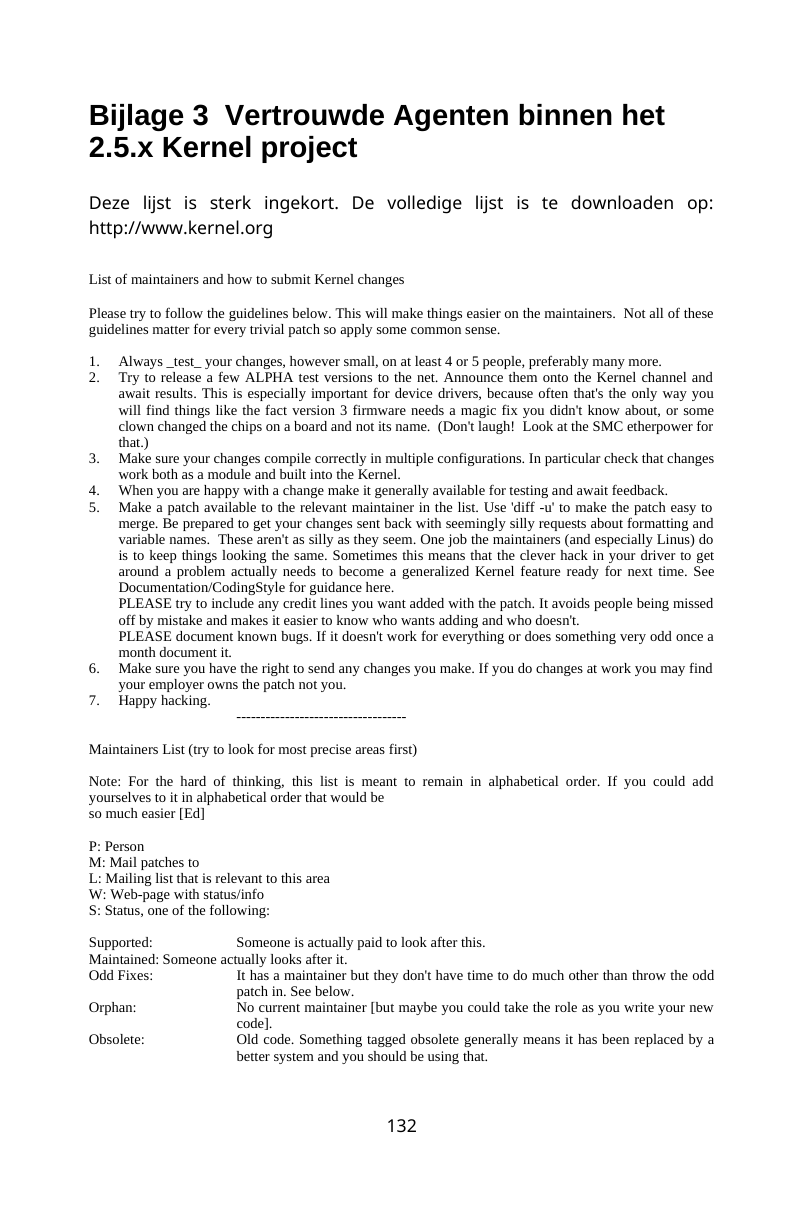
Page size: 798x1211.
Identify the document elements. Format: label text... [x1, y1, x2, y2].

text Orphan: No current maintainer [but maybe you could take the role as you write your new code]. [89, 999, 715, 1032]
text Supported: Someone is actually paid to look after this. [89, 935, 715, 951]
text List of maintainers and how to submit Kernel changes [89, 264, 715, 289]
text 5. Make a patch available to the relevant maintainer in the list. Use 'diff -u' to make the patch easy to merge. Be prepared to get your changes sent back with seemingly silly requests about formatting and variable names. These aren't as silly as they seem. One job the maintainers (and especially Linus) do is to keep things looking the same. Sometimes this means that the clever hack in your driver to get around a problem actually needs to become a generalized Kernel feature ready for next time. See Documentation/CodingStyle for guidance here. [89, 499, 715, 596]
text Maintained: Someone actually looks after it. [89, 951, 715, 967]
text ----------------------------------- [89, 709, 715, 725]
text 2. Try to release a few ALPHA test versions to the net. Announce them onto the Kernel channel and await results. This is especially important for device drivers, because often that's the only way you will find things like the fact version 3 firmware needs a magic fix you didn't know about, or some clown changed the chips on a board and not its name. (Don't laugh! Look at the SMC etherpower for that.) [89, 370, 715, 451]
text Odd Fixes: It has a maintainer but they don't have time to do much other than throw the odd patch in. See below. [89, 967, 715, 999]
text M: Mail patches to [89, 854, 715, 870]
text 1. Always _test_ your changes, however small, on at least 4 or 5 people, preferably many more. [89, 354, 715, 370]
text Obsolete: Old code. Something tagged obsolete generally means it has been replaced by a better system and you should be using that. [89, 1032, 715, 1064]
text Maintainers List (try to look for most precise areas first) [89, 741, 715, 757]
text so much easier [Ed] [89, 806, 715, 822]
text PLEASE document known bugs. If it doesn't work for everything or does something very odd once a month document it. [118, 628, 715, 660]
text S: Status, one of the following: [89, 903, 715, 919]
text Deze lijst is sterk ingekort. De volledige lijst is te downloaden op: http://www.kernel.org [89, 189, 715, 239]
text 4. When you are happy with a change make it generally available for testing and await feedback. [89, 483, 715, 499]
text Please try to follow the guidelines below. This will make things easier on the maintainers. Not all of these guidelines matter for every trivial patch so apply some common sense. [89, 305, 715, 337]
text 7. Happy hacking. [89, 693, 715, 709]
text L: Mailing list that is relevant to this area [89, 870, 715, 886]
text 3. Make sure your changes compile correctly in multiple configurations. In particular check that changes work both as a module and built into the Kernel. [89, 451, 715, 483]
text PLEASE try to include any credit lines you want added with the patch. It avoids people being missed off by mistake and makes it easier to know who wants adding and who doesn't. [89, 596, 715, 628]
subtitle Bijlage 3 Vertrouwde Agenten binnen het 2.5.x Kernel project [89, 99, 715, 164]
text P: Person [89, 838, 715, 854]
text W: Web-page with status/info [89, 886, 715, 903]
text Note: For the hard of thinking, this list is meant to remain in alphabetical order. If you could add yourselves to it in alphabetical order that would be [89, 773, 715, 806]
text 6. Make sure you have the right to send any changes you make. If you do changes at work you may find your employer owns the patch not you. [89, 660, 715, 693]
